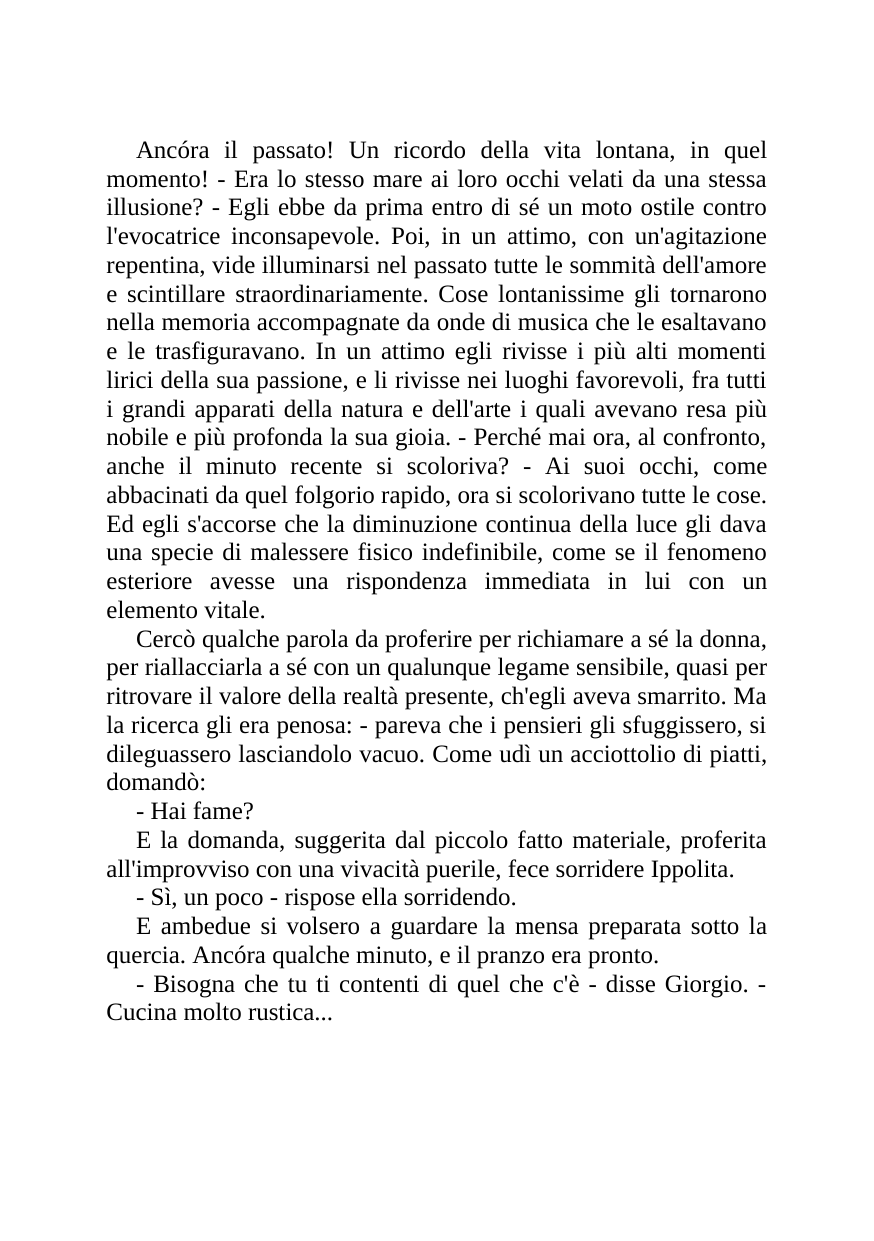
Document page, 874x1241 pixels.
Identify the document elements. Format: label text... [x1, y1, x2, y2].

text Cercò qualche parola da proferire per richiamare a sé la donna, per riallacciarla a sé con un qualunque legame sensibile, quasi per ritrovare il valore della realtà presente, ch'egli aveva smarrito. Ma la ricerca gli era penosa: - pareva che i pensieri gli sfuggissero, si dileguassero lasciandolo vacuo. Come udì un acciottolio di piatti, domandò: [106, 624, 768, 796]
text E ambedue si volsero a guardare la mensa preparata sotto la quercia. Ancóra qualche minuto, e il pranzo era pronto. [106, 911, 768, 969]
text - Hai fame? [106, 796, 768, 825]
text - Bisogna che tu ti contenti di quel che c'è - disse Giorgio. - Cucina molto rustica... [106, 969, 768, 1026]
text - Sì, un poco - rispose ella sorridendo. [106, 882, 768, 911]
text E la domanda, suggerita dal piccolo fatto materiale, proferita all'improvviso con una vivacità puerile, fece sorridere Ippolita. [106, 825, 768, 882]
text Ancóra il passato! Un ricordo della vita lontana, in quel momento! - Era lo stesso mare ai loro occhi velati da una stessa illusione? - Egli ebbe da prima entro di sé un moto ostile contro l'evocatrice inconsapevole. Poi, in un attimo, con un'agitazione repentina, vide illuminarsi nel passato tutte le sommità dell'amore e scintillare straordinariamente. Cose lontanissime gli tornarono nella memoria accompagnate da onde di musica che le esaltavano e le trasfiguravano. In un attimo egli rivisse i più alti momenti lirici della sua passione, e li rivisse nei luoghi favorevoli, fra tutti i grandi apparati della natura e dell'arte i quali avevano resa più nobile e più profonda la sua gioia. - Perché mai ora, al confronto, anche il minuto recente si scoloriva? - Ai suoi occhi, come abbacinati da quel folgorio rapido, ora si scolorivano tutte le cose. Ed egli s'accorse che la diminuzione continua della luce gli dava una specie di malessere fisico indefinibile, come se il fenomeno esteriore avesse una rispondenza immediata in lui con un elemento vitale. [106, 135, 768, 624]
